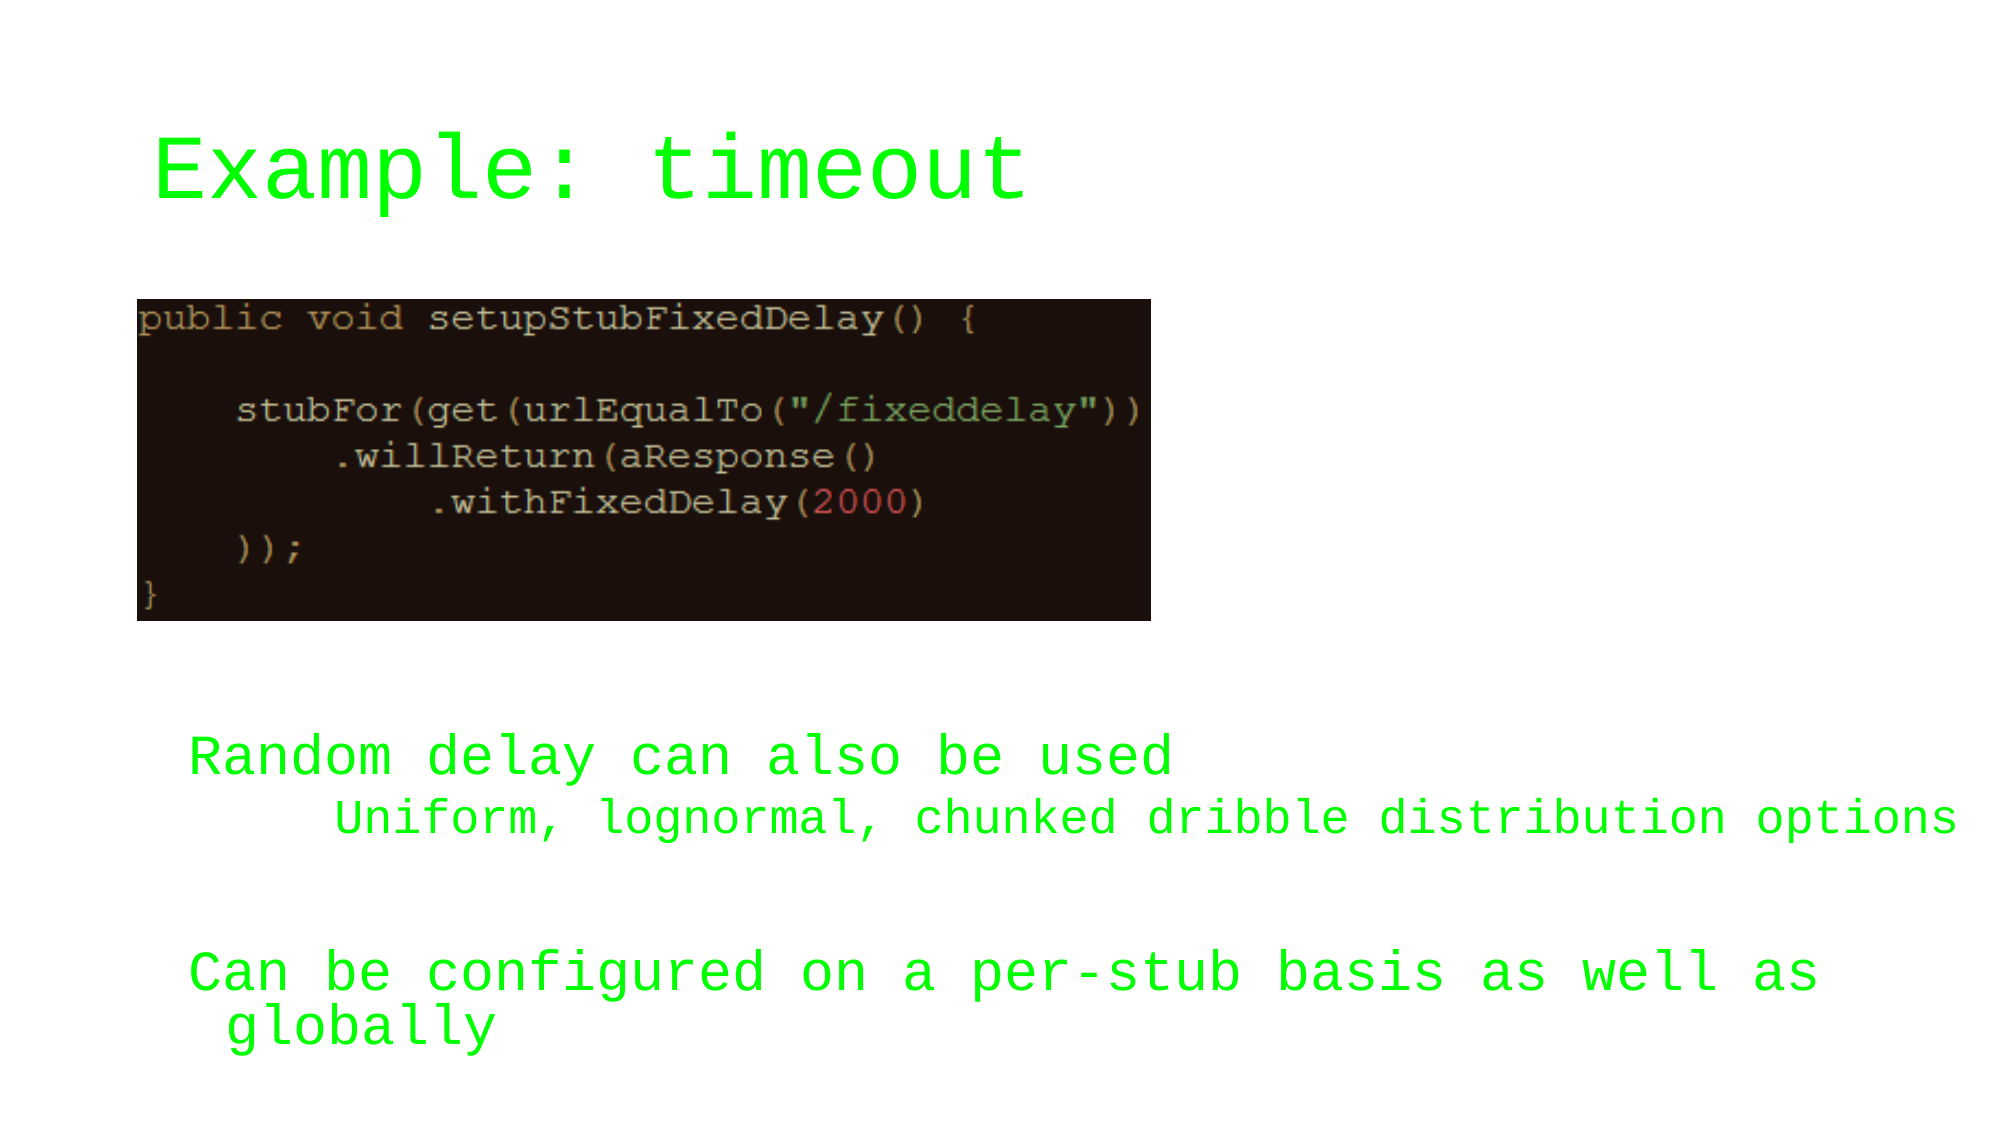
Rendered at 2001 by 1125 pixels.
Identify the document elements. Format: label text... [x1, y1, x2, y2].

picture [137, 299, 1151, 621]
title Example: timeout [137, 59, 1863, 278]
list Random delay can also be used Uniform, lognormal, chunked dribble distribution options Can be configured on a per-stub basis as well as globally [137, 299, 2000, 1108]
